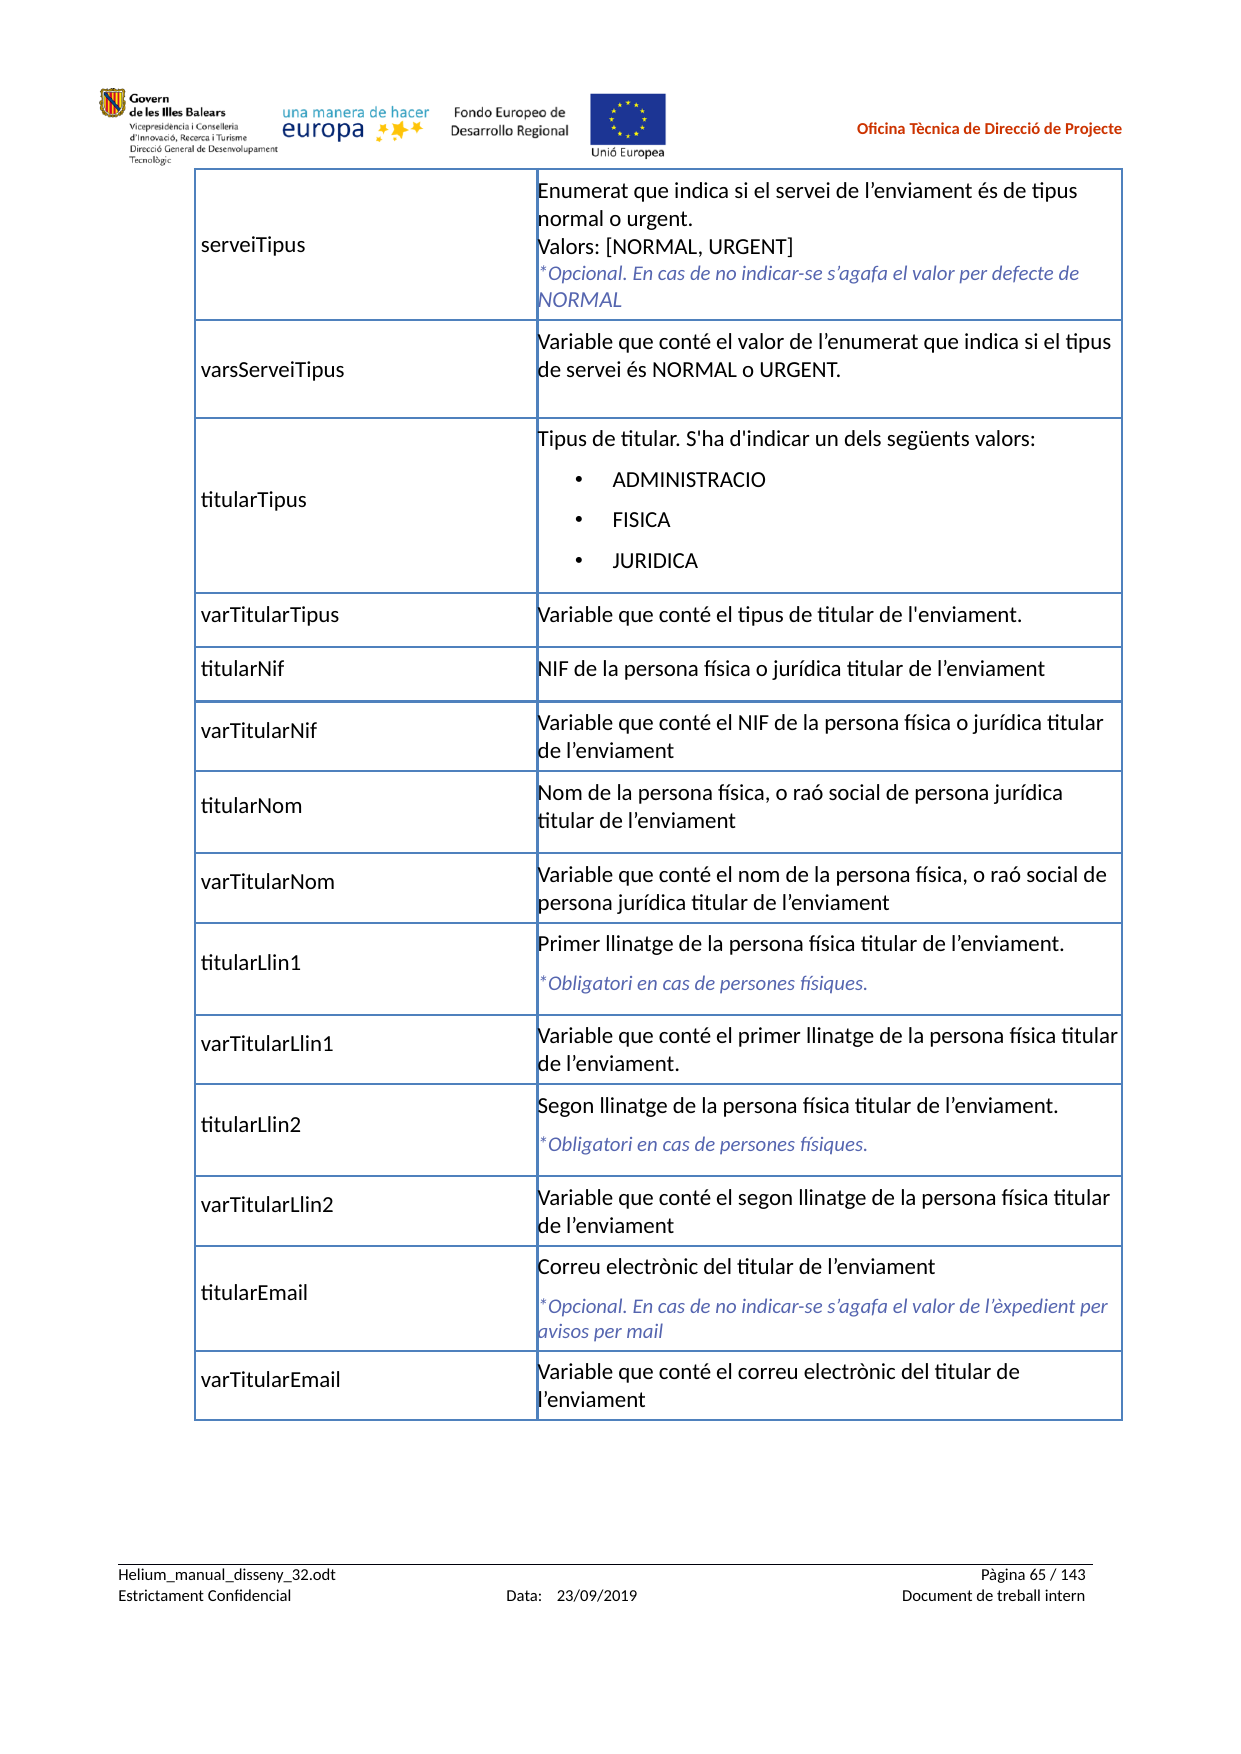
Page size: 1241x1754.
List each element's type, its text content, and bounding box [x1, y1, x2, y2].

table_cell Segon llinatge de la persona física titular de l’enviament. *Obligatori en cas de persones físiques. [539, 1085, 1121, 1175]
table_cell titularTipus [196, 419, 536, 592]
table_cell Tipus de titular. S'ha d'indicar un dels següents valors: ADMINISTRACIO FISICA JURIDICA [539, 419, 1121, 592]
table_cell titularLlin1 [196, 924, 536, 1013]
table_cell Variable que conté el NIF de la persona física o jurídica titular de l’enviament [539, 703, 1121, 770]
table_cell varTitularEmail [196, 1352, 536, 1419]
table_cell Variable que conté el tipus de titular de l'enviament. [539, 594, 1121, 646]
table_cell Variable que conté el valor de l’enumerat que indica si el tipus de servei és NORMAL o URGENT. [539, 321, 1121, 417]
table_cell Variable que conté el primer llinatge de la persona física titular de l’enviament. [539, 1016, 1121, 1083]
table_cell varTitularLlin1 [196, 1016, 536, 1083]
table_cell varTitularNif [196, 703, 536, 770]
table_cell titularLlin2 [196, 1085, 536, 1175]
table_cell titularNom [196, 772, 536, 852]
table_cell titularNif [196, 648, 536, 700]
table_cell NIF de la persona física o jurídica titular de l’enviament [539, 648, 1121, 700]
table_cell varsServeiTipus [196, 321, 536, 417]
table_cell Correu electrònic del titular de l’enviament *Opcional. En cas de no indicar-se s’agafa el valor de l’èxpedient per avisos per mail [539, 1247, 1121, 1349]
table_cell serveiTipus [196, 170, 536, 319]
table_cell Enumerat que indica si el servei de l’enviament és de tipus normal o urgent. Valors: [NORMAL, URGENT] *Opcional. En cas de no indicar-se s’agafa el valor per defecte de NORMAL [539, 170, 1121, 319]
table_cell Variable que conté el segon llinatge de la persona física titular de l’enviament [539, 1177, 1121, 1245]
table_cell Primer llinatge de la persona física titular de l’enviament. *Obligatori en cas de persones físiques. [539, 924, 1121, 1013]
table_cell Variable que conté el correu electrònic del titular de l’enviament [539, 1352, 1121, 1419]
table_cell varTitularLlin2 [196, 1177, 536, 1245]
picture [99, 87, 668, 166]
table_cell Variable que conté el nom de la persona física, o raó social de persona jurídica titular de l’enviament [539, 854, 1121, 922]
table_cell varTitularNom [196, 854, 536, 922]
table_cell Nom de la persona física, o raó social de persona jurídica titular de l’enviament [539, 772, 1121, 852]
table_cell varTitularTipus [196, 594, 536, 646]
table_cell titularEmail [196, 1247, 536, 1349]
